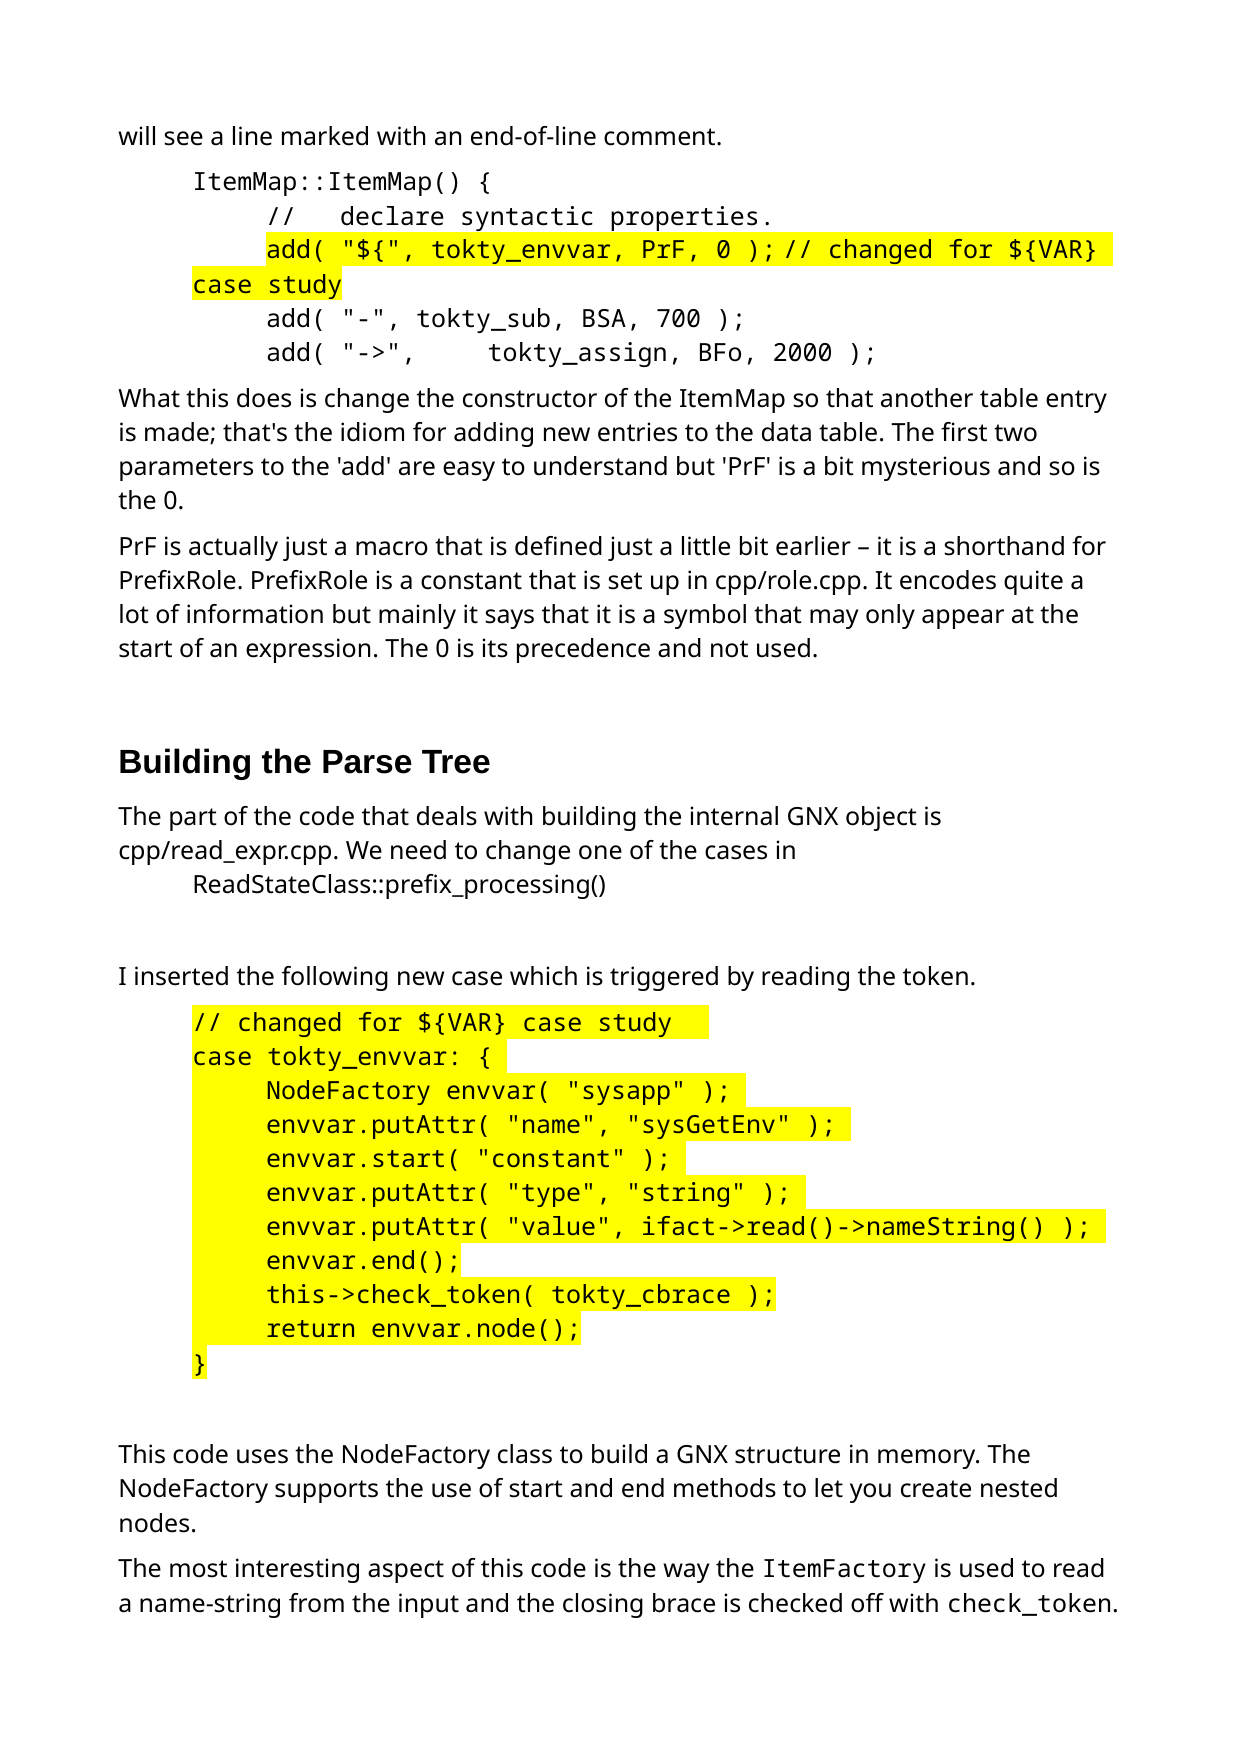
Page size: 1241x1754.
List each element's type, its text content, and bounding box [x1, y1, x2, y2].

text // changed for ${VAR} case study case tokty_envvar: { NodeFactory envvar( "sysapp" ); envvar.putAttr( "name", "sysGetEnv" ); envvar.start( "constant" ); envvar.putAttr( "type", "string" ); envvar.putAttr( "value", ifact->read()->nameString() ); envvar.end(); this->check_token( tokty_cbrace ); return envvar.node(); } [192, 1004, 1122, 1379]
subtitle Building the Parse Tree [118, 742, 1122, 780]
text The part of the code that deals with building the internal GNX object is cpp/read_expr.cpp. We need to change one of the cases in ReadStateClass::prefix_processing() [118, 799, 1122, 901]
text I inserted the following new case which is triggered by reading the token. [118, 959, 1122, 993]
text This code uses the NodeFactory class to build a GNX structure in memory. The NodeFactory supports the use of start and end methods to let you create nested nodes. [118, 1437, 1122, 1539]
text will see a line marked with an end-of-line comment. [118, 118, 1122, 152]
text What this does is change the constructor of the ItemMap so that another table entry is made; that's the idiom for adding new entries to the data table. The first two parameters to the 'add' are easy to understand but 'PrF' is a bit mysterious and so is the 0. [118, 380, 1122, 517]
text The most interesting aspect of this code is the way the ItemFactory is used to read a name-string from the input and the closing brace is checked off with check_token. [118, 1551, 1122, 1619]
text ItemMap::ItemMap() { // declare syntactic properties. add( "${", tokty_envvar, PrF, 0 ); // changed for ${VAR} case study add( "-", tokty_sub, BSA, 700 ); add( "->", tokty_assign, BFo, 2000 ); [192, 164, 1122, 368]
text PrF is actually just a macro that is defined just a little bit earlier – it is a shorthand for PrefixRole. PrefixRole is a constant that is set up in cpp/role.cpp. It encodes quite a lot of information but mainly it says that it is a symbol that may only appear at the start of an expression. The 0 is its precedence and not used. [118, 528, 1122, 665]
